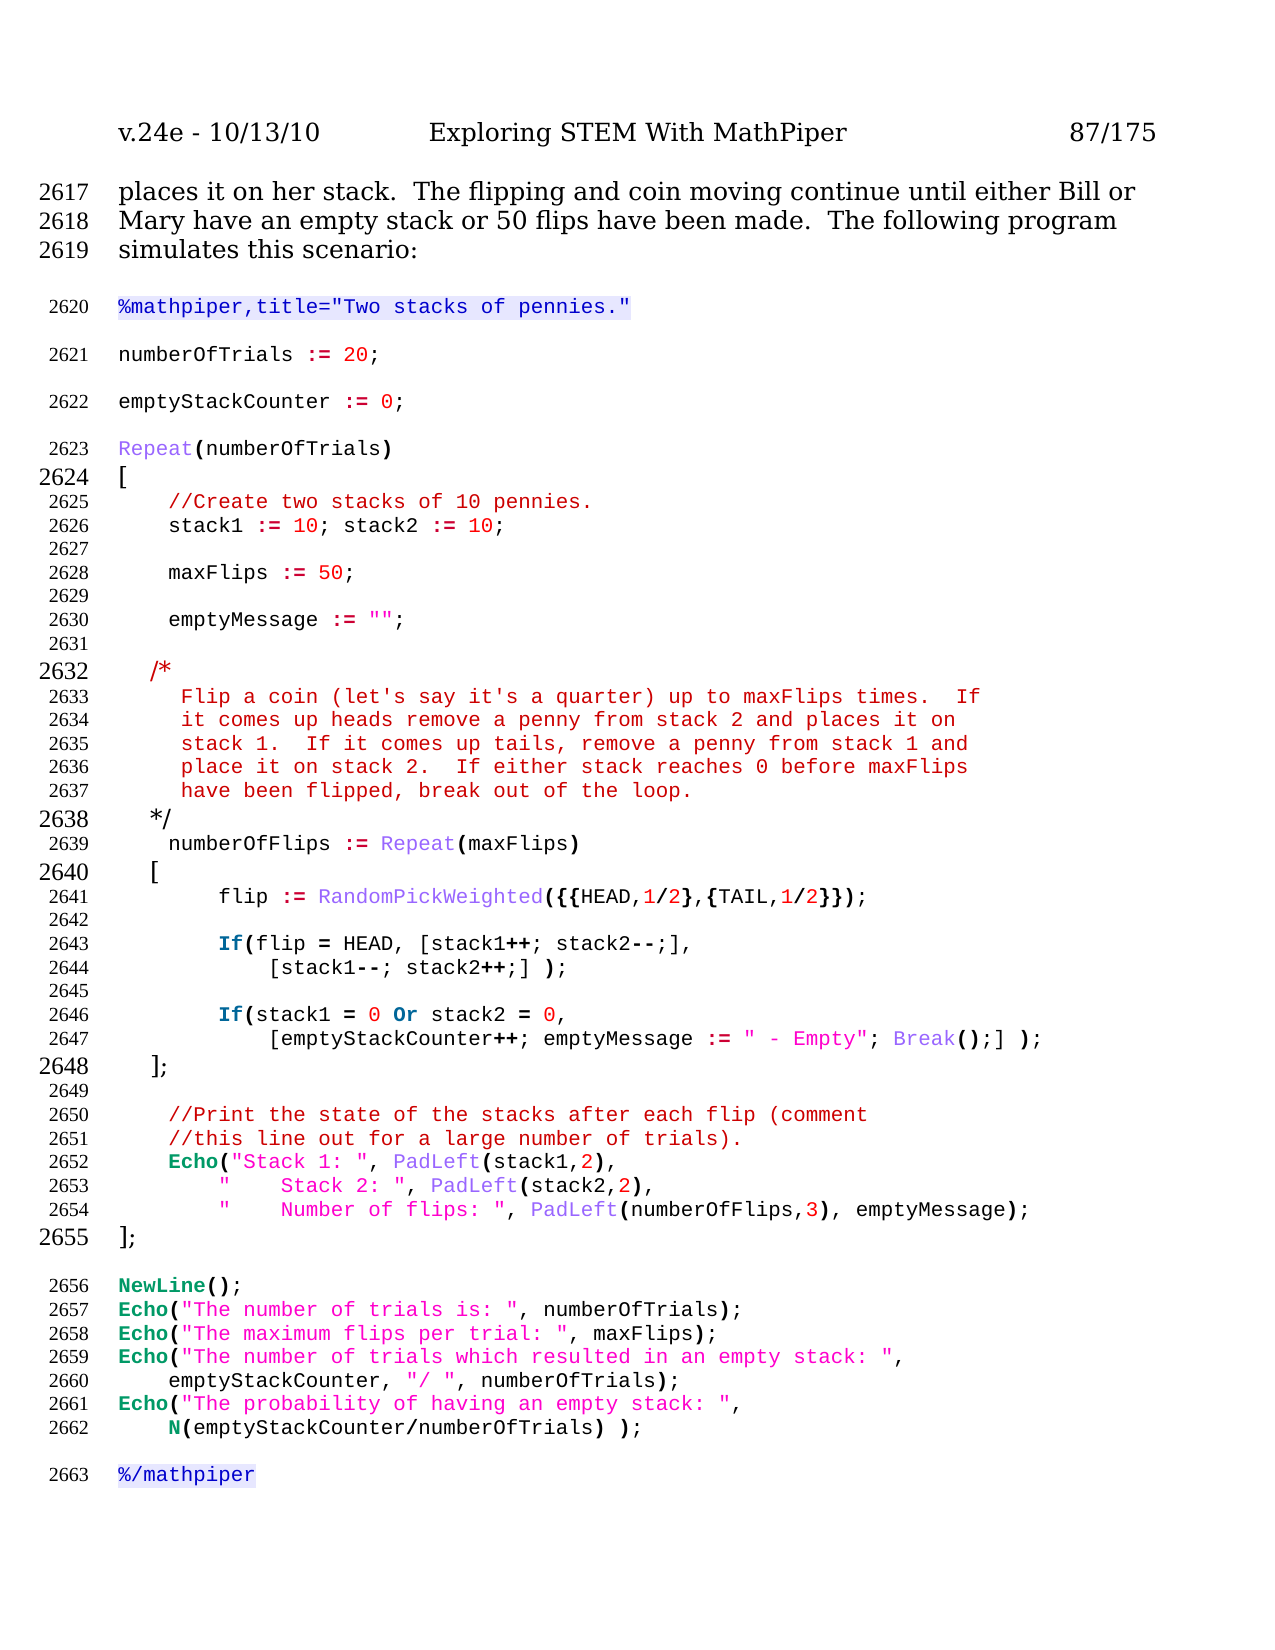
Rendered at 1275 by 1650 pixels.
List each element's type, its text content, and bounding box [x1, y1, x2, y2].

text If(stack1 = 0 Or stack2 = 0, [118, 1004, 1157, 1028]
text //Print the state of the stacks after each flip (comment [118, 1104, 1157, 1128]
text stack1 := 10; stack2 := 10; [118, 514, 1157, 538]
text " Stack 2: ", PadLeft(stack2,2), [118, 1175, 1157, 1199]
text emptyMessage := ""; [118, 609, 1157, 633]
text Flip a coin (let's say it's a quarter) up to maxFlips times. If [118, 686, 1157, 709]
text /* [118, 656, 1157, 686]
text NewLine(); [118, 1275, 1157, 1299]
text %/mathpiper [118, 1464, 1157, 1488]
text [emptyStackCounter++; emptyMessage := " - Empty"; Break();] ); [118, 1028, 1157, 1051]
text ]; [118, 1051, 1157, 1081]
text Echo("Stack 1: ", PadLeft(stack1,2), [118, 1151, 1157, 1175]
text flip := RandomPickWeighted({{HEAD,1/2},{TAIL,1/2}}); [118, 886, 1157, 909]
text [ [118, 857, 1157, 886]
text it comes up heads remove a penny from stack 2 and places it on [118, 709, 1157, 733]
text [stack1--; stack2++;] ); [118, 957, 1157, 980]
text Echo("The maximum flips per trial: ", maxFlips); [118, 1322, 1157, 1346]
text Echo("The number of trials is: ", numberOfTrials); [118, 1299, 1157, 1322]
text maxFlips := 50; [118, 562, 1157, 586]
text Echo("The number of trials which resulted in an empty stack: ", [118, 1346, 1157, 1370]
text //this line out for a large number of trials). [118, 1128, 1157, 1151]
text numberOfFlips := Repeat(maxFlips) [118, 833, 1157, 857]
text " Number of flips: ", PadLeft(numberOfFlips,3), emptyMessage); [118, 1199, 1157, 1222]
text N(emptyStackCounter/numberOfTrials) ); [118, 1417, 1157, 1441]
text Repeat(numberOfTrials) [118, 438, 1157, 462]
text Echo("The probability of having an empty stack: ", [118, 1393, 1157, 1417]
text numberOfTrials := 20; [118, 343, 1157, 367]
text emptyStackCounter := 0; [118, 391, 1157, 414]
text have been flipped, break out of the loop. [118, 780, 1157, 804]
text ]; [118, 1222, 1157, 1252]
text [ [118, 462, 1157, 491]
text %mathpiper,title="Two stacks of pennies." [118, 296, 1157, 320]
text places it on her stack. The flipping and coin moving continue until either Bill or Mary have an empty stack or 50 flips have been made. The following program simulates this scenario: [118, 177, 1157, 264]
text stack 1. If it comes up tails, remove a penny from stack 1 and [118, 733, 1157, 757]
text //Create two stacks of 10 pennies. [118, 491, 1157, 514]
text place it on stack 2. If either stack reaches 0 before maxFlips [118, 757, 1157, 780]
text */ [118, 804, 1157, 833]
text emptyStackCounter, "/ ", numberOfTrials); [118, 1370, 1157, 1393]
text If(flip = HEAD, [stack1++; stack2--;], [118, 933, 1157, 957]
